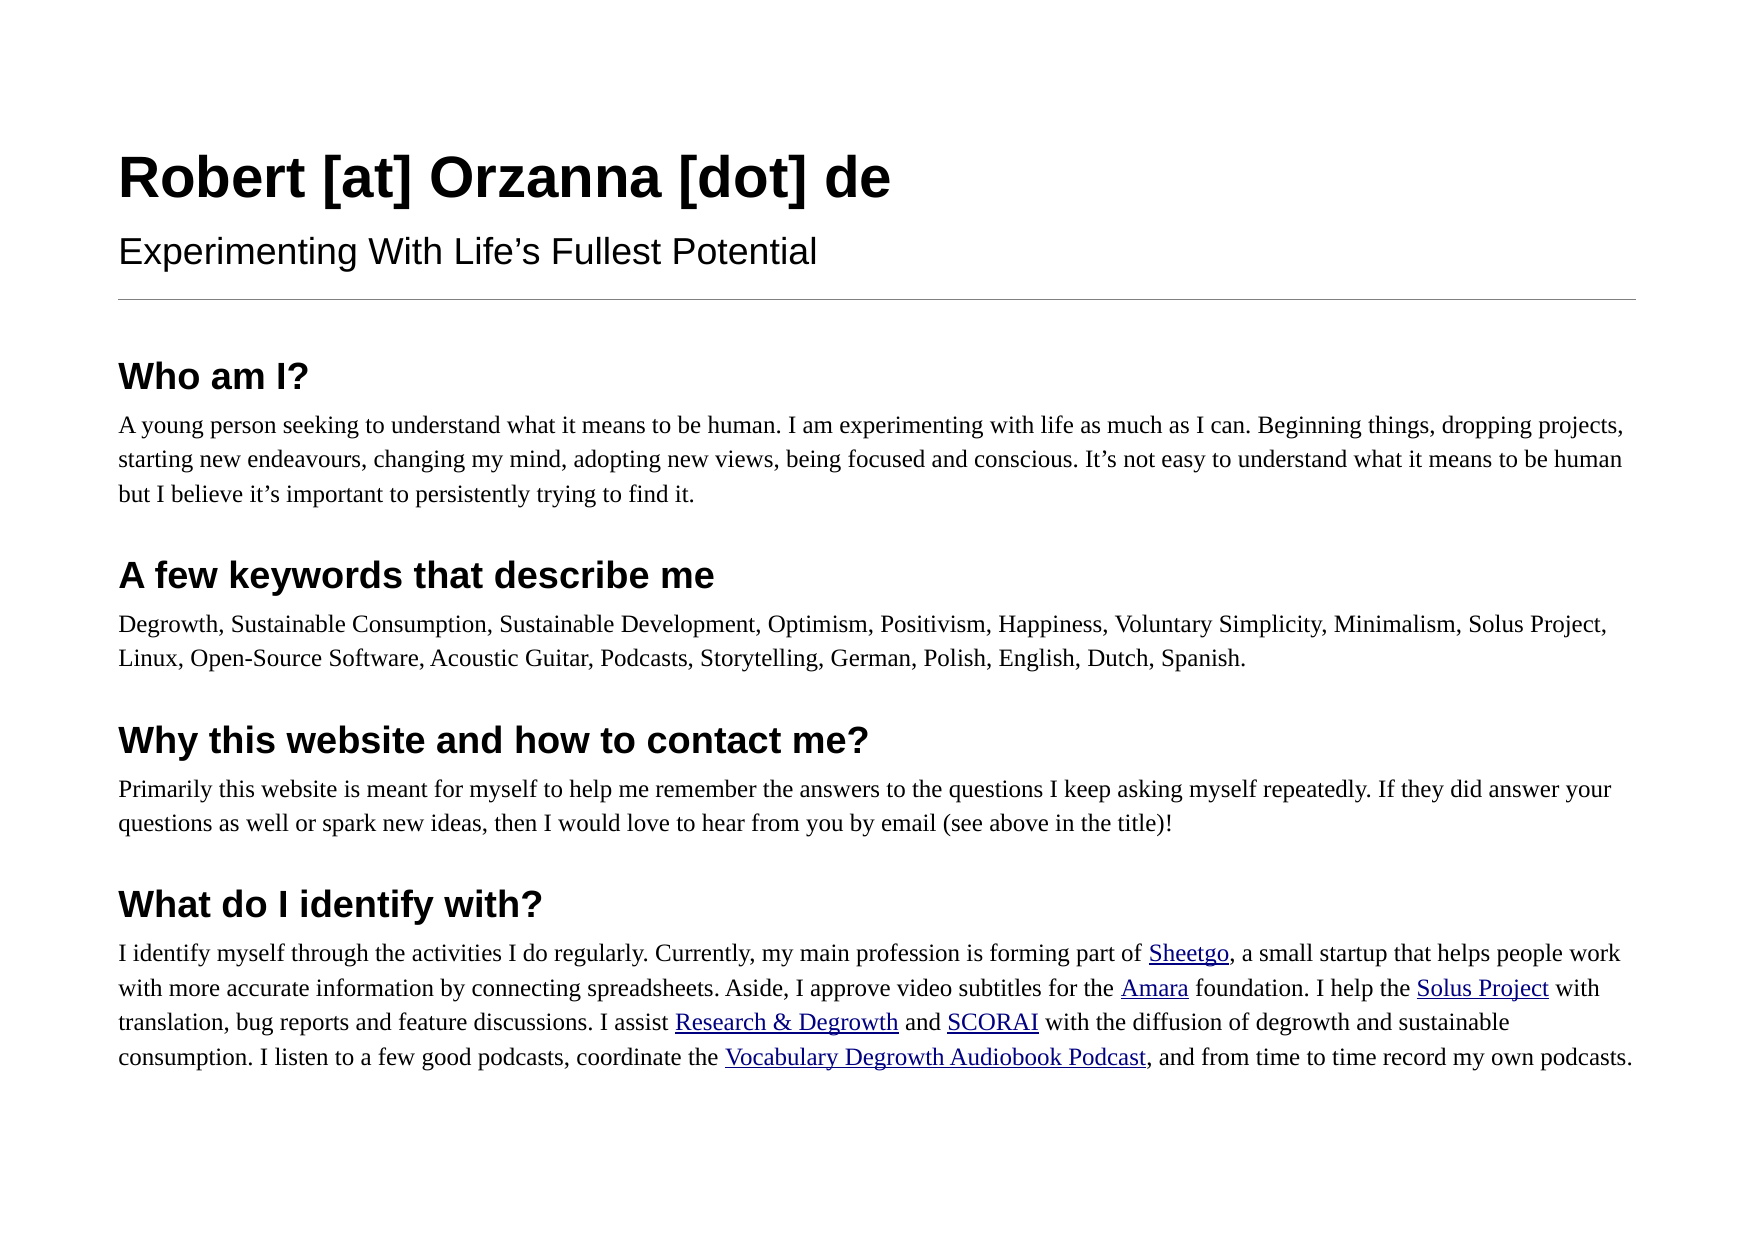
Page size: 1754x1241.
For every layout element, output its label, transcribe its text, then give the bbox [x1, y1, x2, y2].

title Robert [at] Orzanna [dot] de [118, 143, 1636, 210]
text Degrowth, Sustainable Consumption, Sustainable Development, Optimism, Positivism, Happiness, Voluntary Simplicity, Minimalism, Solus Project, Linux, Open-Source Software, Acoustic Guitar, Podcasts, Storytelling, German, Polish, English, Dutch, Spanish. [118, 609, 1636, 672]
subtitle Why this website and how to contact me? [118, 718, 1636, 761]
subtitle Experimenting With Life’s Fullest Potential [118, 229, 1636, 272]
subtitle What do I identify with? [118, 882, 1636, 926]
subtitle Who am I? [118, 354, 1636, 397]
text Primarily this website is meant for myself to help me remember the answers to the questions I keep asking myself repeatedly. If they did answer your questions as well or spark new ideas, then I would love to hear from you by email (see above in the title)! [118, 774, 1636, 837]
subtitle A few keywords that describe me [118, 553, 1636, 597]
text A young person seeking to understand what it means to be human. I am experimenting with life as much as I can. Beginning things, dropping projects, starting new endeavours, changing my mind, adopting new views, being focused and conscious. It’s not easy to understand what it means to be human but I believe it’s important to persistently trying to find it. [118, 410, 1636, 508]
text I identify myself through the activities I do regularly. Currently, my main profession is forming part of Sheetgo, a small startup that helps people work with more accurate information by connecting spreadsheets. Aside, I approve video subtitles for the Amara foundation. I help the Solus Project with translation, bug reports and feature discussions. I assist Research & Degrowth and SCORAI with the diffusion of degrowth and sustainable consumption. I listen to a few good podcasts, coordinate the Vocabulary Degrowth Audiobook Podcast, and from time to time record my own podcasts. [118, 938, 1636, 1071]
